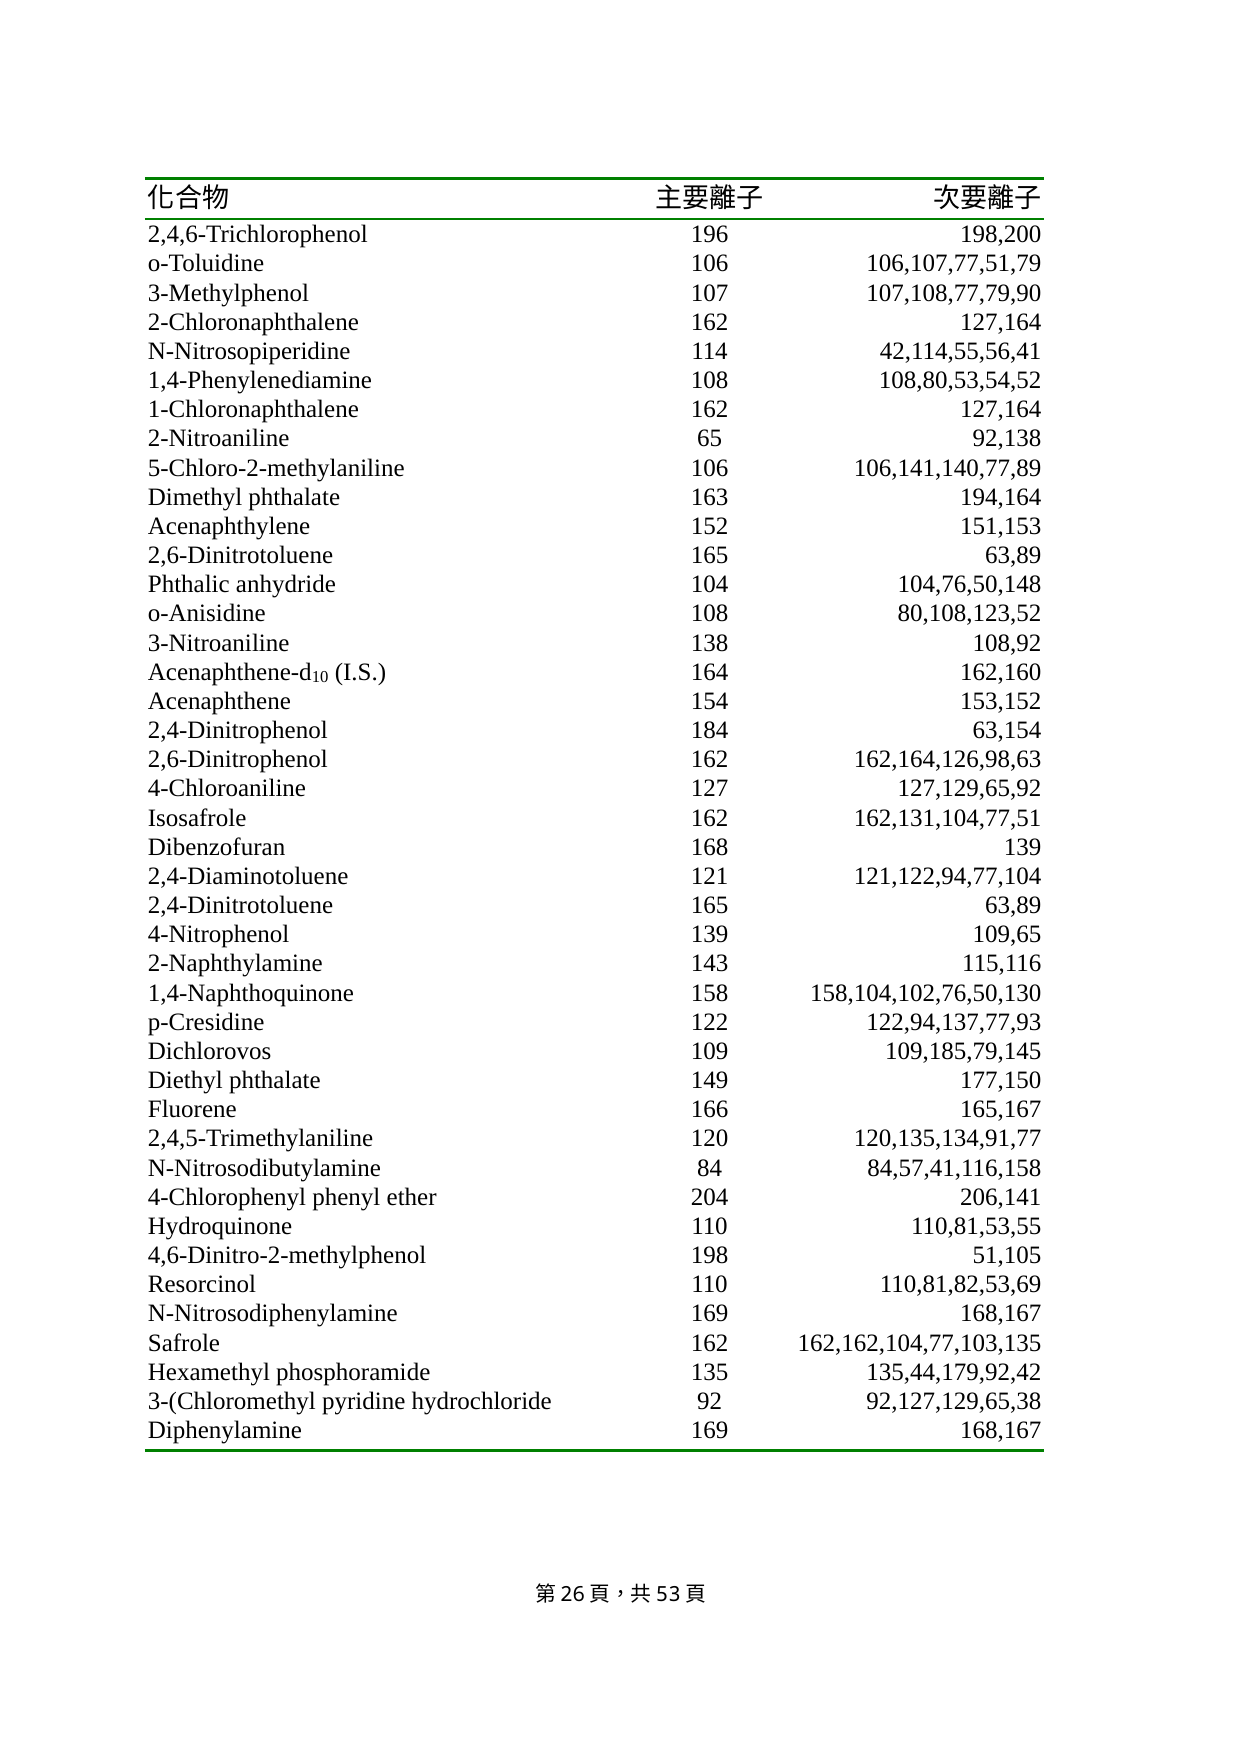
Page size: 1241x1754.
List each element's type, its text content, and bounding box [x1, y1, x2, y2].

table_cell 127,164 [776, 394, 1044, 423]
table_cell Safrole [145, 1328, 571, 1357]
table_cell 162 [643, 744, 776, 773]
table_cell 108 [643, 365, 776, 394]
table_cell [571, 1269, 643, 1298]
table_cell [571, 1036, 643, 1065]
table_cell 2,4-Diaminotoluene [145, 861, 571, 890]
table_cell 114 [643, 336, 776, 365]
table_cell Acenaphthene [145, 686, 571, 715]
table_cell N-Nitrosopiperidine [145, 336, 571, 365]
table_cell [571, 978, 643, 1007]
table_cell 2,6-Dinitrotoluene [145, 540, 571, 569]
table_cell Fluorene [145, 1094, 571, 1123]
table_cell 4-Chloroaniline [145, 774, 571, 803]
table_cell [571, 1328, 643, 1357]
table_cell 165,167 [776, 1094, 1044, 1123]
table_cell 3-Nitroaniline [145, 628, 571, 657]
table_cell Diphenylamine [145, 1415, 571, 1448]
table_cell 194,164 [776, 482, 1044, 511]
table_cell p-Cresidine [145, 1007, 571, 1036]
table_cell 168 [643, 832, 776, 861]
table_cell 63,154 [776, 715, 1044, 744]
table_cell [571, 861, 643, 890]
table_cell 2,4,6-Trichlorophenol [145, 220, 571, 248]
table_cell [571, 482, 643, 511]
table_cell 2,4-Dinitrophenol [145, 715, 571, 744]
table_cell [571, 599, 643, 628]
table_cell [571, 686, 643, 715]
table_cell 135,44,179,92,42 [776, 1357, 1044, 1386]
table_cell 108,92 [776, 628, 1044, 657]
table_cell 168,167 [776, 1415, 1044, 1448]
table_cell 165 [643, 540, 776, 569]
table_cell 120 [643, 1124, 776, 1153]
table_cell Diethyl phthalate [145, 1065, 571, 1094]
table_cell 106,141,140,77,89 [776, 453, 1044, 482]
table_cell [571, 511, 643, 540]
table_cell [571, 1124, 643, 1153]
table_cell Dibenzofuran [145, 832, 571, 861]
table_header 次要離子 [776, 180, 1044, 218]
table_cell 1,4-Phenylenediamine [145, 365, 571, 394]
table_cell N-Nitrosodibutylamine [145, 1153, 571, 1182]
table_cell 162,131,104,77,51 [776, 803, 1044, 832]
table_cell [571, 1153, 643, 1182]
table_cell 162,160 [776, 657, 1044, 686]
table_cell o-Anisidine [145, 599, 571, 628]
table_cell [571, 307, 643, 336]
table_cell 84,57,41,116,158 [776, 1153, 1044, 1182]
table_cell 162,162,104,77,103,135 [776, 1328, 1044, 1357]
table_cell 196 [643, 220, 776, 248]
table_cell 143 [643, 949, 776, 978]
table_cell 2-Naphthylamine [145, 949, 571, 978]
table_cell 121,122,94,77,104 [776, 861, 1044, 890]
table_cell [571, 1415, 643, 1448]
table_cell [571, 744, 643, 773]
table_cell 63,89 [776, 540, 1044, 569]
table_cell 84 [643, 1153, 776, 1182]
table_cell [571, 919, 643, 948]
table_cell 184 [643, 715, 776, 744]
table_cell 110,81,53,55 [776, 1211, 1044, 1240]
table_cell Dimethyl phthalate [145, 482, 571, 511]
table_header 化合物 [145, 180, 571, 218]
table_cell 166 [643, 1094, 776, 1123]
table_cell [571, 715, 643, 744]
table_cell 4-Chlorophenyl phenyl ether [145, 1182, 571, 1211]
table_cell 152 [643, 511, 776, 540]
table_cell 51,105 [776, 1240, 1044, 1269]
table_cell 108 [643, 599, 776, 628]
table_cell 2,6-Dinitrophenol [145, 744, 571, 773]
table_cell 154 [643, 686, 776, 715]
table_cell 122 [643, 1007, 776, 1036]
table_cell [571, 1240, 643, 1269]
table_cell [571, 774, 643, 803]
table_cell 80,108,123,52 [776, 599, 1044, 628]
table_cell 5-Chloro-2-methylaniline [145, 453, 571, 482]
table_cell 2-Chloronaphthalene [145, 307, 571, 336]
table_cell 206,141 [776, 1182, 1044, 1211]
table_cell Acenaphthylene [145, 511, 571, 540]
table_cell 104 [643, 569, 776, 598]
table_cell Isosafrole [145, 803, 571, 832]
table_cell [571, 278, 643, 307]
table_cell 163 [643, 482, 776, 511]
table_header [571, 180, 643, 218]
table_cell 127,129,65,92 [776, 774, 1044, 803]
table_cell 4-Nitrophenol [145, 919, 571, 948]
table_cell 165 [643, 890, 776, 919]
table_cell 2-Nitroaniline [145, 424, 571, 453]
table_cell 42,114,55,56,41 [776, 336, 1044, 365]
table_cell 110 [643, 1269, 776, 1298]
table_cell 177,150 [776, 1065, 1044, 1094]
table_cell N-Nitrosodiphenylamine [145, 1299, 571, 1328]
table_cell [571, 540, 643, 569]
table_cell 2,4,5-Trimethylaniline [145, 1124, 571, 1153]
table_cell 65 [643, 424, 776, 453]
table_cell 169 [643, 1415, 776, 1448]
table_cell [571, 1299, 643, 1328]
table_cell 110 [643, 1211, 776, 1240]
table_cell [571, 1182, 643, 1211]
table_cell 198,200 [776, 220, 1044, 248]
table_cell 158,104,102,76,50,130 [776, 978, 1044, 1007]
table_cell [571, 453, 643, 482]
table_cell 109 [643, 1036, 776, 1065]
table_cell 162 [643, 1328, 776, 1357]
table_cell 115,116 [776, 949, 1044, 978]
table_cell 158 [643, 978, 776, 1007]
table_cell 92,138 [776, 424, 1044, 453]
table_cell 151,153 [776, 511, 1044, 540]
table_cell 162,164,126,98,63 [776, 744, 1044, 773]
table_cell [571, 365, 643, 394]
table_cell 138 [643, 628, 776, 657]
table_cell 168,167 [776, 1299, 1044, 1328]
table_cell [571, 1357, 643, 1386]
table_cell 127 [643, 774, 776, 803]
table_cell [571, 424, 643, 453]
table_cell 162 [643, 307, 776, 336]
table_cell Hydroquinone [145, 1211, 571, 1240]
table_header 主要離子 [643, 180, 776, 218]
table_cell [571, 1007, 643, 1036]
table_cell [571, 832, 643, 861]
table_cell 106,107,77,51,79 [776, 249, 1044, 278]
table_cell Dichlorovos [145, 1036, 571, 1065]
table_cell Hexamethyl phosphoramide [145, 1357, 571, 1386]
table_cell 121 [643, 861, 776, 890]
table_cell 169 [643, 1299, 776, 1328]
table_cell 198 [643, 1240, 776, 1269]
table_cell 107 [643, 278, 776, 307]
table_cell 153,152 [776, 686, 1044, 715]
table_cell [571, 890, 643, 919]
table_cell 104,76,50,148 [776, 569, 1044, 598]
table_cell 149 [643, 1065, 776, 1094]
table_cell [571, 628, 643, 657]
table_cell [571, 569, 643, 598]
table_cell 204 [643, 1182, 776, 1211]
table_cell 109,185,79,145 [776, 1036, 1044, 1065]
table_cell 2,4-Dinitrotoluene [145, 890, 571, 919]
table_cell Acenaphthene-d10 (I.S.) [145, 657, 571, 686]
table_cell 120,135,134,91,77 [776, 1124, 1044, 1153]
table_cell 1,4-Naphthoquinone [145, 978, 571, 1007]
table_cell 122,94,137,77,93 [776, 1007, 1044, 1036]
table_cell [571, 1386, 643, 1415]
table_cell [571, 1094, 643, 1123]
table_cell [571, 1211, 643, 1240]
table_cell 92,127,129,65,38 [776, 1386, 1044, 1415]
table_cell o-Toluidine [145, 249, 571, 278]
table_cell [571, 949, 643, 978]
table_cell 4,6-Dinitro-2-methylphenol [145, 1240, 571, 1269]
table_cell [571, 336, 643, 365]
table_cell 106 [643, 453, 776, 482]
table_cell 135 [643, 1357, 776, 1386]
table_cell 164 [643, 657, 776, 686]
table_cell 3-Methylphenol [145, 278, 571, 307]
table_cell [571, 220, 643, 248]
table_cell 92 [643, 1386, 776, 1415]
table_cell 110,81,82,53,69 [776, 1269, 1044, 1298]
table_cell 108,80,53,54,52 [776, 365, 1044, 394]
table_cell [571, 657, 643, 686]
table_cell [571, 394, 643, 423]
table_cell 139 [776, 832, 1044, 861]
table_cell 106 [643, 249, 776, 278]
table_cell Resorcinol [145, 1269, 571, 1298]
table_cell 107,108,77,79,90 [776, 278, 1044, 307]
table_cell [571, 249, 643, 278]
table_cell [571, 1065, 643, 1094]
table_cell 109,65 [776, 919, 1044, 948]
table_cell 1-Chloronaphthalene [145, 394, 571, 423]
table_cell Phthalic anhydride [145, 569, 571, 598]
table_cell 63,89 [776, 890, 1044, 919]
table_cell 139 [643, 919, 776, 948]
table_cell 3-(Chloromethyl pyridine hydrochloride [145, 1386, 571, 1415]
table_cell 162 [643, 803, 776, 832]
table_cell 127,164 [776, 307, 1044, 336]
table_cell [571, 803, 643, 832]
table_cell 162 [643, 394, 776, 423]
